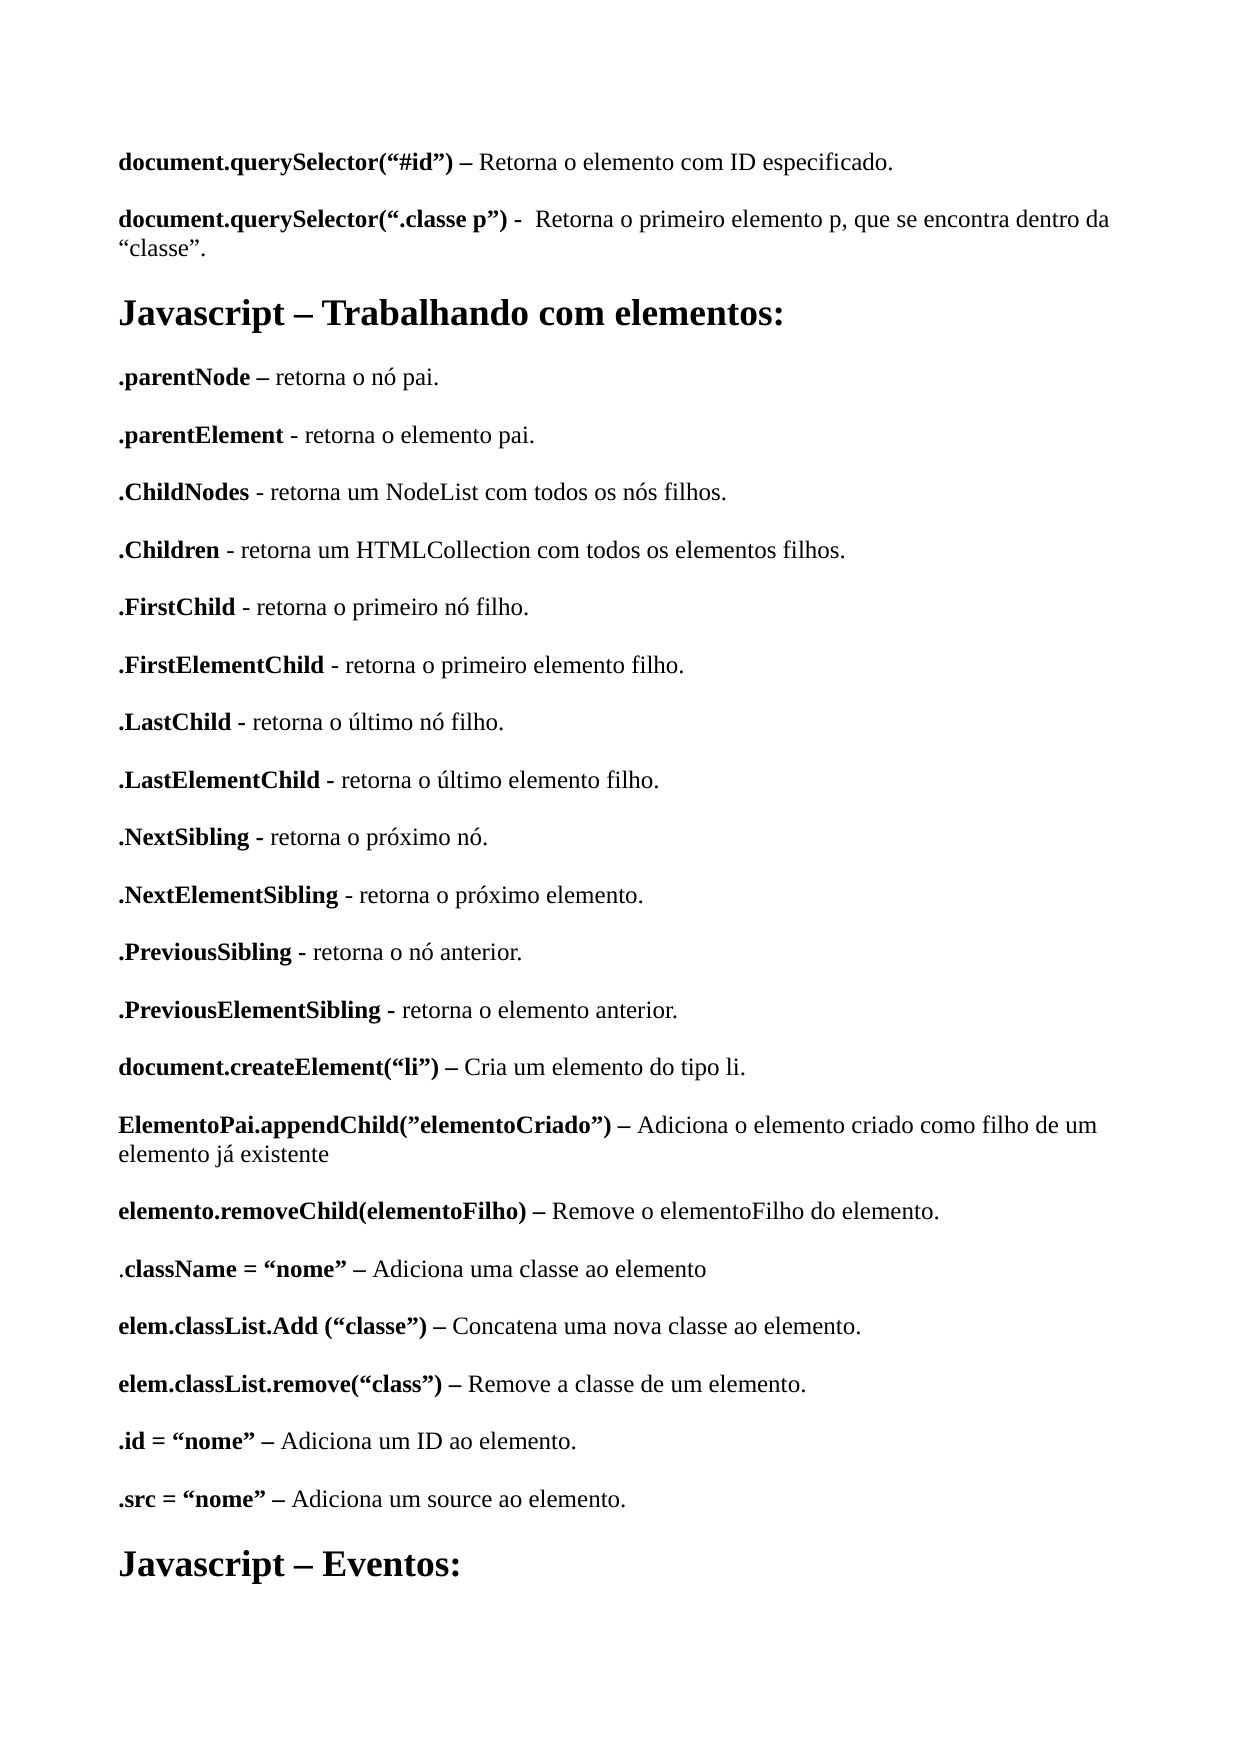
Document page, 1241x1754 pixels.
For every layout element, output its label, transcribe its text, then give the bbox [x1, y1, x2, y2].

text .LastElementChild - retorna o último elemento filho. [118, 765, 1122, 794]
text document.querySelector(“.classe p”) - Retorna o primeiro elemento p, que se encontra dentro da “classe”. [118, 204, 1122, 262]
text .PreviousSibling - retorna o nó anterior. [118, 937, 1122, 966]
text .id = “nome” – Adiciona um ID ao elemento. [118, 1426, 1122, 1455]
text .className = “nome” – Adiciona uma classe ao elemento [118, 1254, 1122, 1282]
text elemento.removeChild(elementoFilho) – Remove o elementoFilho do elemento. [118, 1196, 1122, 1225]
text ElementoPai.appendChild(”elementoCriado”) – Adiciona o elemento criado como filho de um elemento já existente [118, 1110, 1122, 1167]
text .NextSibling - retorna o próximo nó. [118, 822, 1122, 851]
text .LastChild - retorna o último nó filho. [118, 707, 1122, 736]
text .ChildNodes - retorna um NodeList com todos os nós filhos. [118, 477, 1122, 506]
text .NextElementSibling - retorna o próximo elemento. [118, 880, 1122, 909]
text elem.classList.Add (“classe”) – Concatena uma nova classe ao elemento. [118, 1311, 1122, 1340]
text Javascript – Trabalhando com elementos: [118, 291, 1122, 334]
text .PreviousElementSibling - retorna o elemento anterior. [118, 995, 1122, 1024]
text document.querySelector(“#id”) – Retorna o elemento com ID especificado. [118, 147, 1122, 176]
text elem.classList.remove(“class”) – Remove a classe de um elemento. [118, 1369, 1122, 1397]
text .src = “nome” – Adiciona um source ao elemento. [118, 1484, 1122, 1512]
text .FirstChild - retorna o primeiro nó filho. [118, 592, 1122, 621]
text .FirstElementChild - retorna o primeiro elemento filho. [118, 650, 1122, 679]
text .parentNode – retorna o nó pai. [118, 362, 1122, 391]
text .Children - retorna um HTMLCollection com todos os elementos filhos. [118, 535, 1122, 564]
text .parentElement - retorna o elemento pai. [118, 420, 1122, 449]
text Javascript – Eventos: [118, 1541, 1122, 1584]
text document.createElement(“li”) – Cria um elemento do tipo li. [118, 1052, 1122, 1081]
